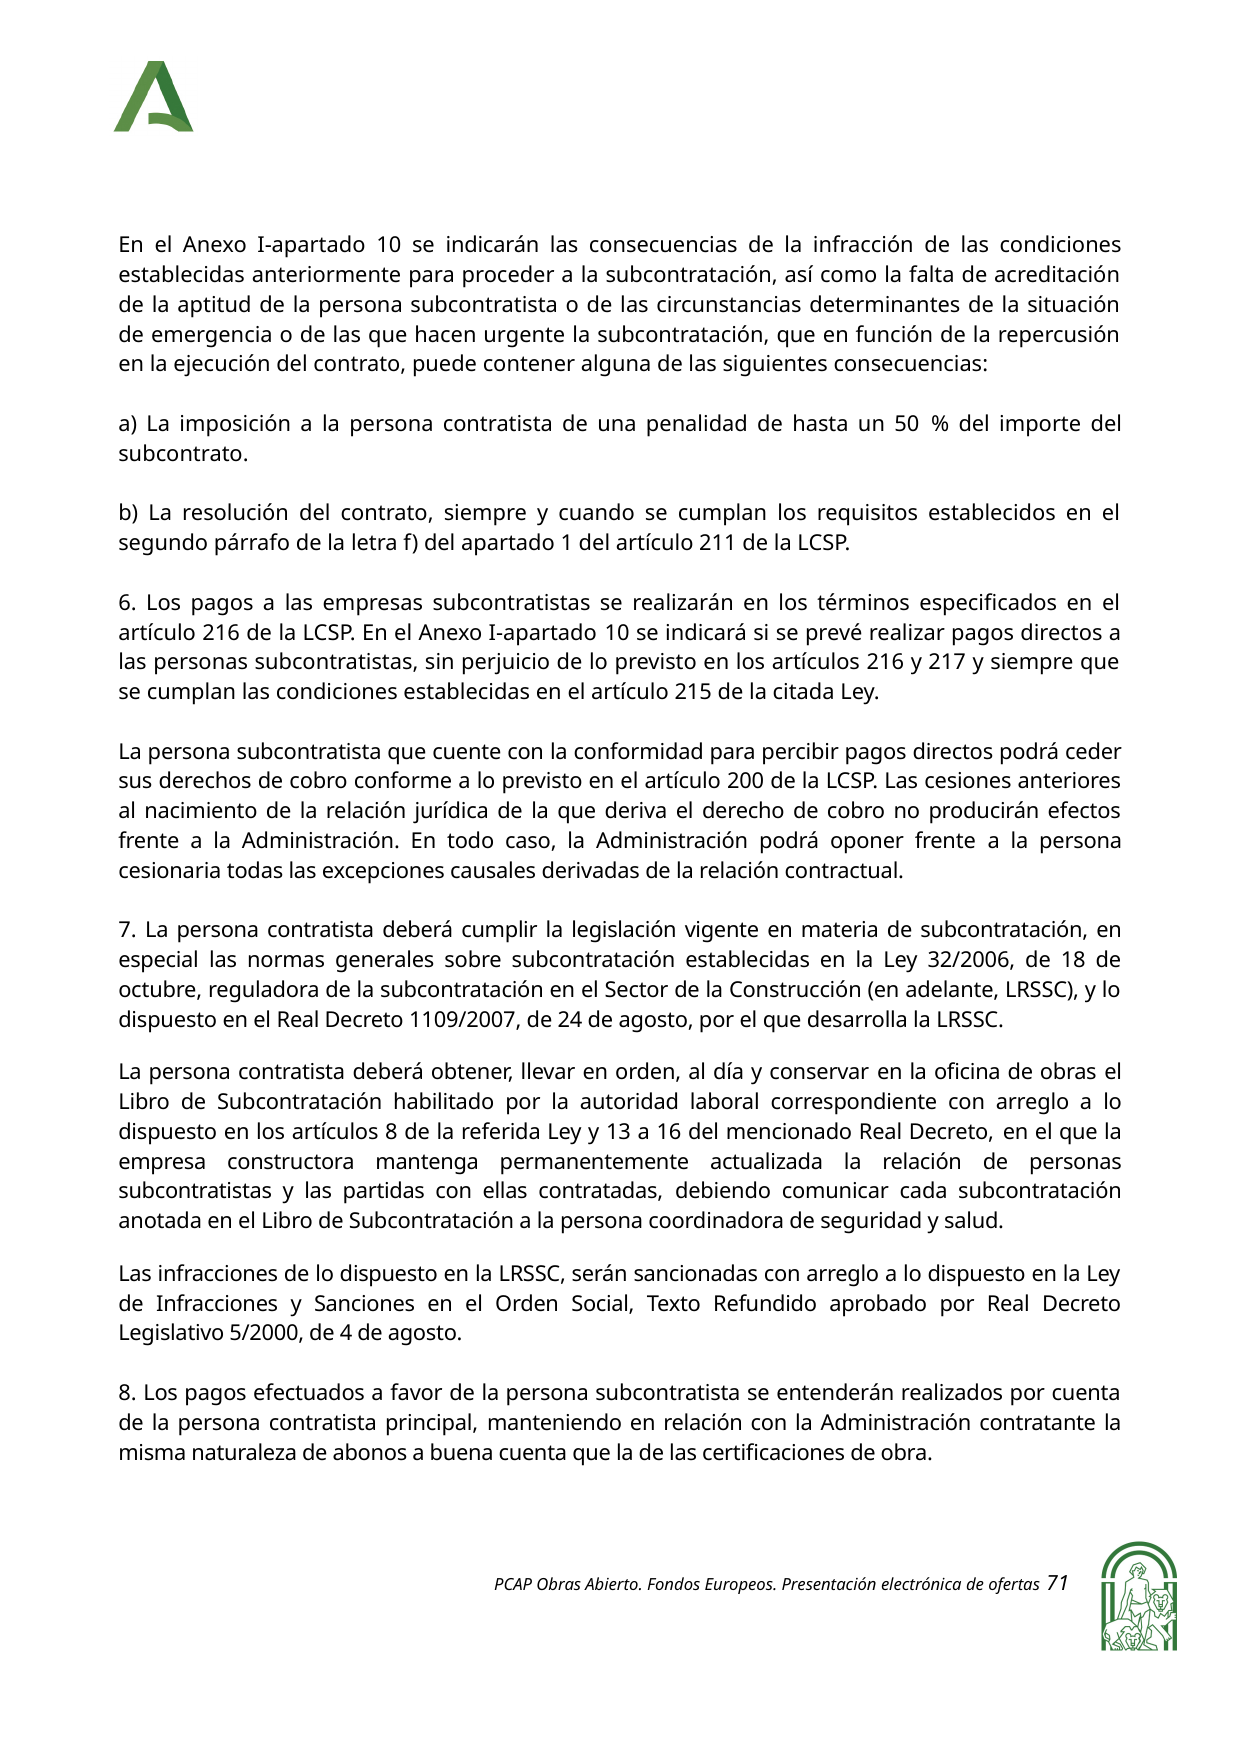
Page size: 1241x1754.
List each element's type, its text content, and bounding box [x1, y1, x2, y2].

text a) La imposición a la persona contratista de una penalidad de hasta un 50 % del importe del subcontrato. [118, 408, 1122, 468]
text 7. La persona contratista deberá cumplir la legislación vigente en materia de subcontratación, en especial las normas generales sobre subcontratación establecidas en la Ley 32/2006, de 18 de octubre, reguladora de la subcontratación en el Sector de la Construcción (en adelante, LRSSC), y lo dispuesto en el Real Decreto 1109/2007, de 24 de agosto, por el que desarrolla la LRSSC. [118, 914, 1122, 1034]
text Las infracciones de lo dispuesto en la LRSSC, serán sancionadas con arreglo a lo dispuesto en la Ley de Infracciones y Sanciones en el Orden Social, Texto Refundido aprobado por Real Decreto Legislativo 5/2000, de 4 de agosto. [118, 1258, 1122, 1347]
picture [1100, 1540, 1178, 1652]
text La persona contratista deberá obtener, llevar en orden, al día y conservar en la oficina de obras el Libro de Subcontratación habilitado por la autoridad laboral correspondiente con arreglo a lo dispuesto en los artículos 8 de la referida Ley y 13 a 16 del mencionado Real Decreto, en el que la empresa constructora mantenga permanentemente actualizada la relación de personas subcontratistas y las partidas con ellas contratadas, debiendo comunicar cada subcontratación anotada en el Libro de Subcontratación a la persona coordinadora de seguridad y salud. [118, 1056, 1122, 1235]
text En el Anexo I-apartado 10 se indicarán las consecuencias de la infracción de las condiciones establecidas anteriormente para proceder a la subcontratación, así como la falta de acreditación de la aptitud de la persona subcontratista o de las circunstancias determinantes de la situación de emergencia o de las que hacen urgente la subcontratación, que en función de la repercusión en la ejecución del contrato, puede contener alguna de las siguientes consecuencias: [118, 229, 1122, 378]
text La persona subcontratista que cuente con la conformidad para percibir pagos directos podrá ceder sus derechos de cobro conforme a lo previsto en el artículo 200 de la LCSP. Las cesiones anteriores al nacimiento de la relación jurídica de la que deriva el derecho de cobro no producirán efectos frente a la Administración. En todo caso, la Administración podrá oponer frente a la persona cesionaria todas las excepciones causales derivadas de la relación contractual. [118, 736, 1122, 885]
text 8. Los pagos efectuados a favor de la persona subcontratista se entenderán realizados por cuenta de la persona contratista principal, manteniendo en relación con la Administración contratante la misma naturaleza de abonos a buena cuenta que la de las certificaciones de obra. [118, 1377, 1122, 1466]
picture [109, 56, 198, 136]
text b) La resolución del contrato, siempre y cuando se cumplan los requisitos establecidos en el segundo párrafo de la letra f) del apartado 1 del artículo 211 de la LCSP. [118, 497, 1122, 557]
text 6. Los pagos a las empresas subcontratistas se realizarán en los términos especificados en el artículo 216 de la LCSP. En el Anexo I-apartado 10 se indicará si se prevé realizar pagos directos a las personas subcontratistas, sin perjuicio de lo previsto en los artículos 216 y 217 y siempre que se cumplan las condiciones establecidas en el artículo 215 de la citada Ley. [118, 587, 1122, 706]
